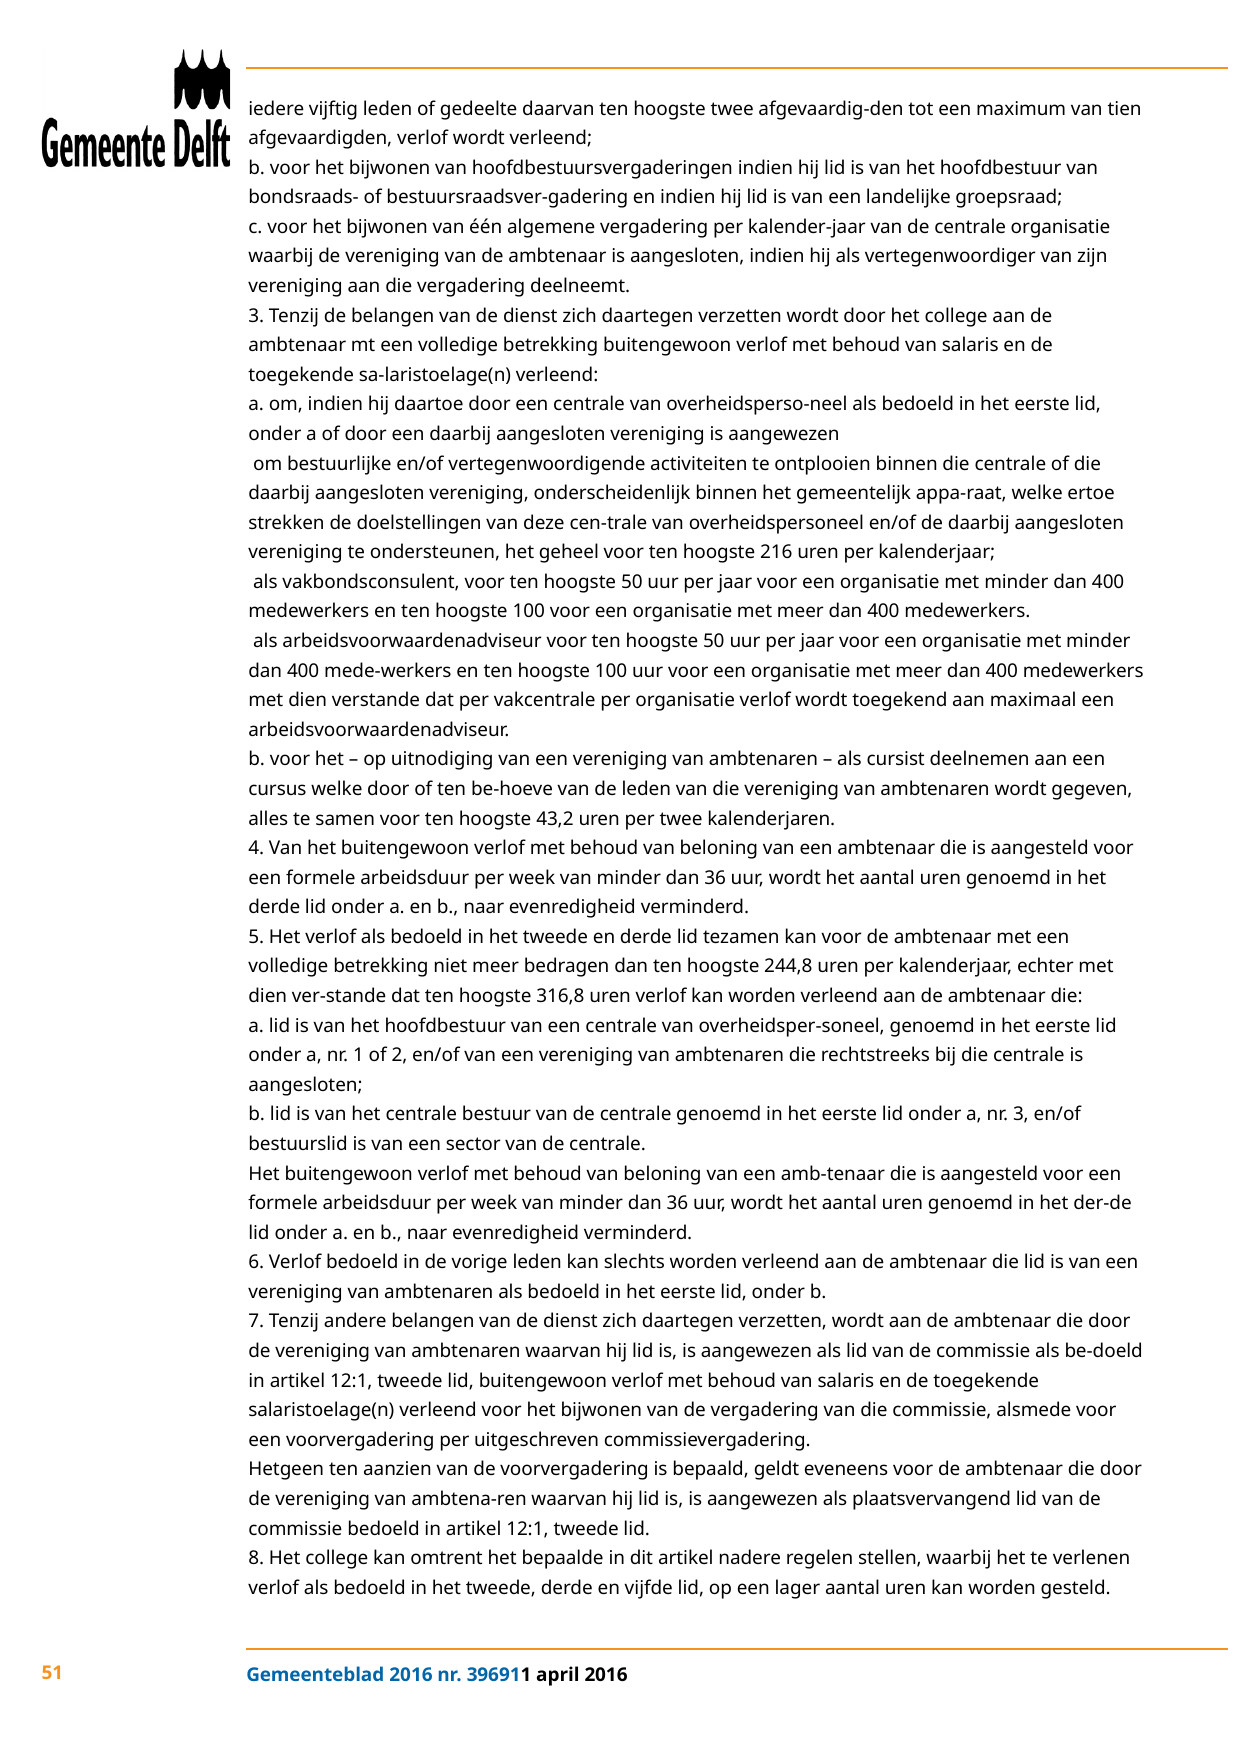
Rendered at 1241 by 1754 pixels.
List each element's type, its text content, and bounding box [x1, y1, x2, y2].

text iedere vijftig leden of gedeelte daarvan ten hoogste twee afgevaardig-den tot een maximum van tien afgevaardigden, verlof wordt verleend; [248, 95, 1152, 150]
text ­ om bestuurlijke en/of vertegenwoordigende activiteiten te ontplooien binnen die centrale of die daarbij aangesloten vereniging, onderscheidenlijk binnen het gemeentelijk appa-raat, welke ertoe strekken de doelstellingen van deze cen-trale van overheidspersoneel en/of de daarbij aangesloten vereniging te ondersteunen, het geheel voor ten hoogste 216 uren per kalenderjaar; [248, 450, 1152, 564]
text 8. Het college kan omtrent het bepaalde in dit artikel nadere regelen stellen, waarbij het te verlenen verlof als bedoeld in het tweede, derde en vijfde lid, op een lager aantal uren kan worden gesteld. [248, 1544, 1152, 1600]
text 3. Tenzij de belangen van de dienst zich daartegen verzetten wordt door het college aan de ambtenaar mt een volledige betrekking buitengewoon verlof met behoud van salaris en de toegekende sa-laristoelage(n) verleend: [248, 302, 1152, 387]
text 4. Van het buitengewoon verlof met behoud van beloning van een ambtenaar die is aangesteld voor een formele arbeidsduur per week van minder dan 36 uur, wordt het aantal uren genoemd in het derde lid onder a. en b., naar evenredigheid verminderd. [248, 834, 1152, 919]
text Het buitengewoon verlof met behoud van beloning van een amb-tenaar die is aangesteld voor een formele arbeidsduur per week van minder dan 36 uur, wordt het aantal uren genoemd in het der-de lid onder a. en b., naar evenredigheid verminderd. [248, 1160, 1152, 1245]
text Hetgeen ten aanzien van de voorvergadering is bepaald, geldt eveneens voor de ambtenaar die door de vereniging van ambtena-ren waarvan hij lid is, is aangewezen als plaatsvervangend lid van de commissie bedoeld in artikel 12:1, tweede lid. [248, 1456, 1152, 1541]
text c. voor het bijwonen van één algemene vergadering per kalender-jaar van de centrale organisatie waarbij de vereniging van de ambtenaar is aangesloten, indien hij als vertegenwoordiger van zijn vereniging aan die vergadering deelneemt. [248, 213, 1152, 298]
text b. voor het bijwonen van hoofdbestuursvergaderingen indien hij lid is van het hoofdbestuur van bondsraads- of bestuursraadsver-gadering en indien hij lid is van een landelijke groepsraad; [248, 154, 1152, 209]
text 6. Verlof bedoeld in de vorige leden kan slechts worden verleend aan de ambtenaar die lid is van een vereniging van ambtenaren als bedoeld in het eerste lid, onder b. [248, 1248, 1152, 1304]
text ­ als vakbondsconsulent, voor ten hoogste 50 uur per jaar voor een organisatie met minder dan 400 medewerkers en ten hoogste 100 voor een organisatie met meer dan 400 medewerkers. [248, 568, 1152, 623]
text a. om, indien hij daartoe door een centrale van overheidsperso-neel als bedoeld in het eerste lid, onder a of door een daarbij aangesloten vereniging is aangewezen [248, 391, 1152, 446]
text 7. Tenzij andere belangen van de dienst zich daartegen verzetten, wordt aan de ambtenaar die door de vereniging van ambtenaren waarvan hij lid is, is aangewezen als lid van de commissie als be-doeld in artikel 12:1, tweede lid, buitengewoon verlof met behoud van salaris en de toegekende salaristoelage(n) verleend voor het bijwonen van de vergadering van die commissie, alsmede voor een voorvergadering per uitgeschreven commissievergadering. [248, 1308, 1152, 1452]
text ­ als arbeidsvoorwaardenadviseur voor ten hoogste 50 uur per jaar voor een organisatie met minder dan 400 mede-werkers en ten hoogste 100 uur voor een organisatie met meer dan 400 medewerkers met dien verstande dat per vakcentrale per organisatie verlof wordt toegekend aan maximaal een arbeidsvoorwaardenadviseur. [248, 627, 1152, 742]
text b. voor het – op uitnodiging van een vereniging van ambtenaren – als cursist deelnemen aan een cursus welke door of ten be-hoeve van de leden van die vereniging van ambtenaren wordt gegeven, alles te samen voor ten hoogste 43,2 uren per twee kalenderjaren. [248, 746, 1152, 831]
text a. lid is van het hoofdbestuur van een centrale van overheidsper-soneel, genoemd in het eerste lid onder a, nr. 1 of 2, en/of van een vereniging van ambtenaren die rechtstreeks bij die centrale is aangesloten; [248, 1012, 1152, 1097]
picture [41, 47, 231, 172]
text b. lid is van het centrale bestuur van de centrale genoemd in het eerste lid onder a, nr. 3, en/of bestuurslid is van een sector van de centrale. [248, 1101, 1152, 1156]
text 5. Het verlof als bedoeld in het tweede en derde lid tezamen kan voor de ambtenaar met een volledige betrekking niet meer bedragen dan ten hoogste 244,8 uren per kalenderjaar, echter met dien ver-stande dat ten hoogste 316,8 uren verlof kan worden verleend aan de ambtenaar die: [248, 923, 1152, 1008]
